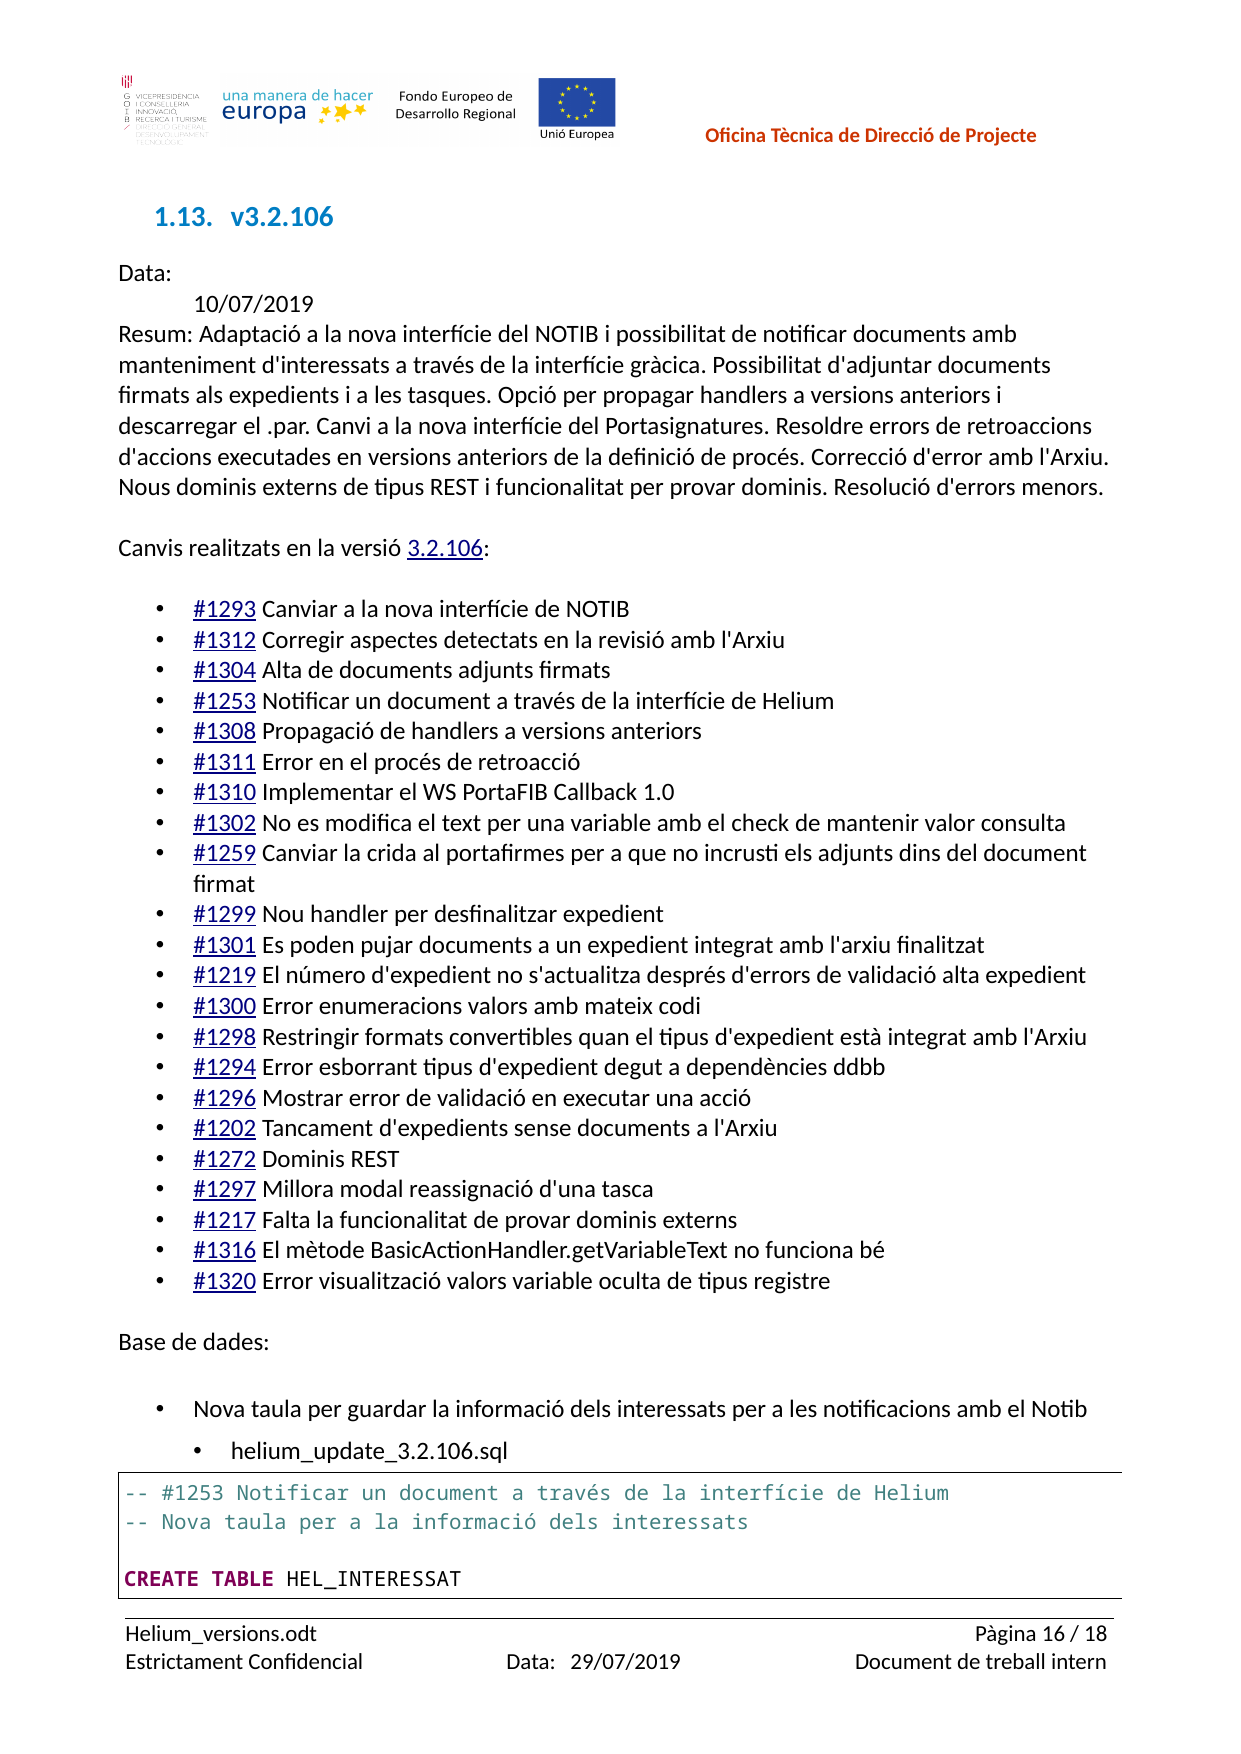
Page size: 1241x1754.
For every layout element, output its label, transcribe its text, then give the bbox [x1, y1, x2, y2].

list #1202 Tancament d'expedients sense documents a l'Arxiu [156, 1112, 1122, 1143]
table_header -- #1253 Notificar un document a través de la interfície de Helium -- Nova taula per a la informació dels interessats CREATE TABLE HEL_INTERESSAT [119, 1473, 1122, 1598]
list #1320 Error visualització valors variable oculta de tipus registre [156, 1265, 1122, 1295]
subtitle v3.2.106 [153, 198, 1122, 234]
text Canvis realitzats en la versió 3.2.106: [118, 532, 1122, 563]
list #1300 Error enumeracions valors amb mateix codi [156, 990, 1122, 1021]
text Resum: Adaptació a la nova interfície del NOTIB i possibilitat de notificar documents amb manteniment d'interessats a través de la interfície gràcica. Possibilitat d'adjuntar documents firmats als expedients i a les tasques. Opció per propagar handlers a versions anteriors i descarregar el .par. Canvi a la nova interfície del Portasignatures. Resoldre errors de retroaccions d'accions executades en versions anteriors de la definició de procés. Correcció d'error amb l'Arxiu. Nous dominis externs de tipus REST i funcionalitat per provar dominis. Resolució d'errors menors. [118, 319, 1122, 502]
list #1299 Nou handler per desfinalitzar expedient [156, 898, 1122, 929]
list #1308 Propagació de handlers a versions anteriors [156, 715, 1122, 746]
list #1312 Corregir aspectes detectats en la revisió amb l'Arxiu [156, 624, 1122, 654]
list #1219 El número d'expedient no s'actualitza després d'errors de validació alta expedient [156, 959, 1122, 990]
list Nova taula per guardar la informació dels interessats per a les notificacions amb el Notib [156, 1393, 1122, 1423]
picture [118, 73, 213, 147]
list helium_update_3.2.106.sql [193, 1435, 1122, 1466]
list #1297 Millora modal reassignació d'una tasca [156, 1173, 1122, 1204]
list #1311 Error en el procés de retroacció [156, 746, 1122, 776]
list #1272 Dominis REST [156, 1143, 1122, 1173]
list #1316 El mètode BasicActionHandler.getVariableText no funciona bé [156, 1234, 1122, 1265]
text Base de dades: [118, 1326, 1122, 1356]
list #1293 Canviar a la nova interfície de NOTIB [156, 593, 1122, 624]
text 10/07/2019 [118, 288, 1122, 319]
picture [219, 73, 621, 147]
list #1253 Notificar un document a través de la interfície de Helium [156, 685, 1122, 715]
list #1298 Restringir formats convertibles quan el tipus d'expedient està integrat amb l'Arxiu [156, 1021, 1122, 1051]
list #1310 Implementar el WS PortaFIB Callback 1.0 [156, 776, 1122, 807]
list #1302 No es modifica el text per una variable amb el check de mantenir valor consulta [156, 807, 1122, 837]
list #1217 Falta la funcionalitat de provar dominis externs [156, 1204, 1122, 1234]
list #1301 Es poden pujar documents a un expedient integrat amb l'arxiu finalitzat [156, 929, 1122, 959]
text Data: [118, 258, 1122, 288]
list #1304 Alta de documents adjunts firmats [156, 654, 1122, 685]
list #1296 Mostrar error de validació en executar una acció [156, 1082, 1122, 1112]
list #1259 Canviar la crida al portafirmes per a que no incrusti els adjunts dins del document firmat [156, 837, 1122, 898]
list #1294 Error esborrant tipus d'expedient degut a dependències ddbb [156, 1051, 1122, 1082]
